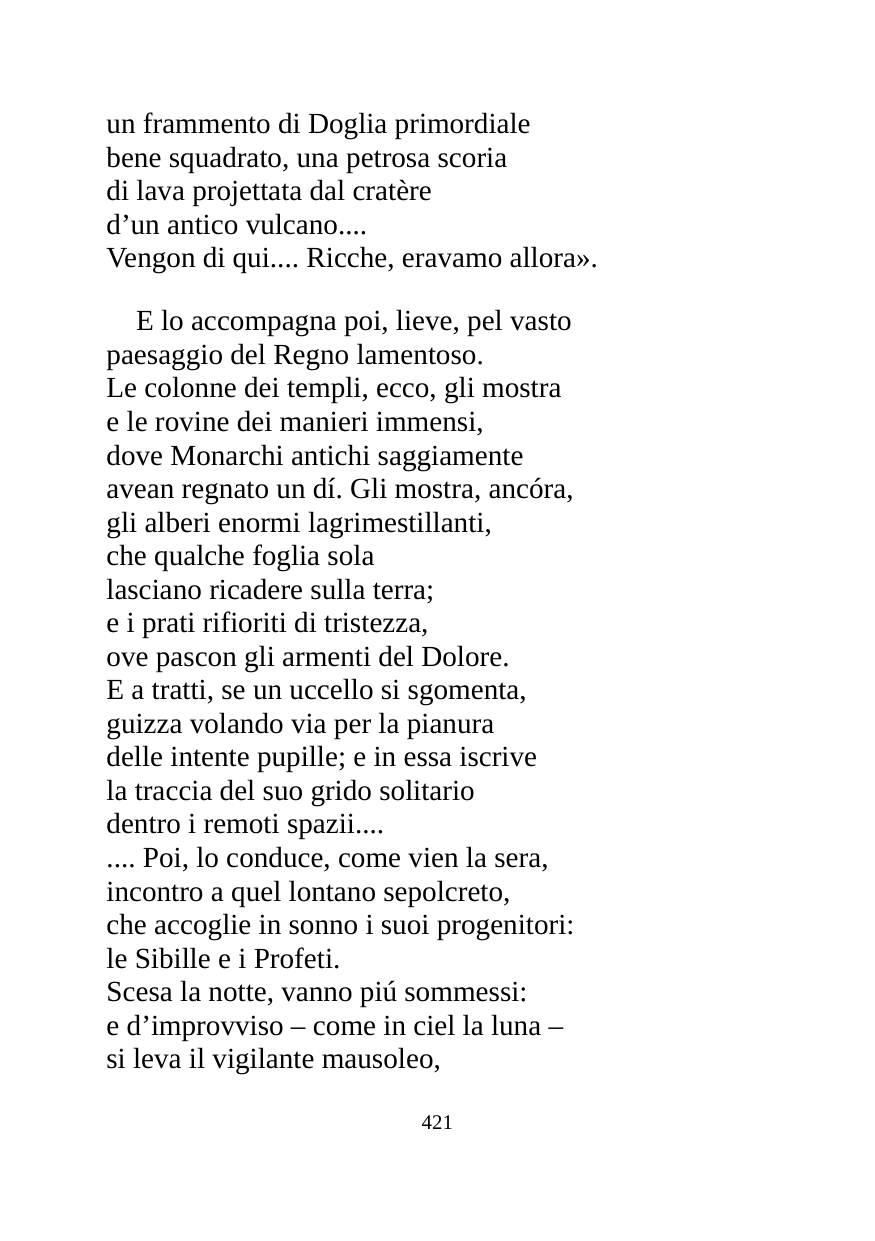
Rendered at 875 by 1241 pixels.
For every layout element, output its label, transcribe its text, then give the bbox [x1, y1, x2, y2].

text E lo accompagna poi, lieve, pel vasto paesaggio del Regno lamentoso. Le colonne dei templi, ecco, gli mostra e le rovine dei manieri immensi, dove Monarchi antichi saggiamente avean regnato un dí. Gli mostra, ancóra, gli alberi enormi lagrimestillanti, che qualche foglia sola lasciano ricadere sulla terra; e i prati rifioriti di tristezza, ove pascon gli armenti del Dolore. E a tratti, se un uccello si sgomenta, guizza volando via per la pianura delle intente pupille; e in essa iscrive la traccia del suo grido solitario dentro i remoti spazii.... .... Poi, lo conduce, come vien la sera, incontro a quel lontano sepolcreto, che accoglie in sonno i suoi progenitori: le Sibille e i Profeti. Scesa la notte, vanno piú sommessi: e d’improvviso – come in ciel la luna – si leva il vigilante mausoleo, [106, 303, 768, 1075]
text un frammento di Doglia primordiale bene squadrato, una petrosa scoria di lava projettata dal cratère d’un antico vulcano.... Vengon di qui.... Ricche, eravamo allora». [106, 106, 768, 274]
